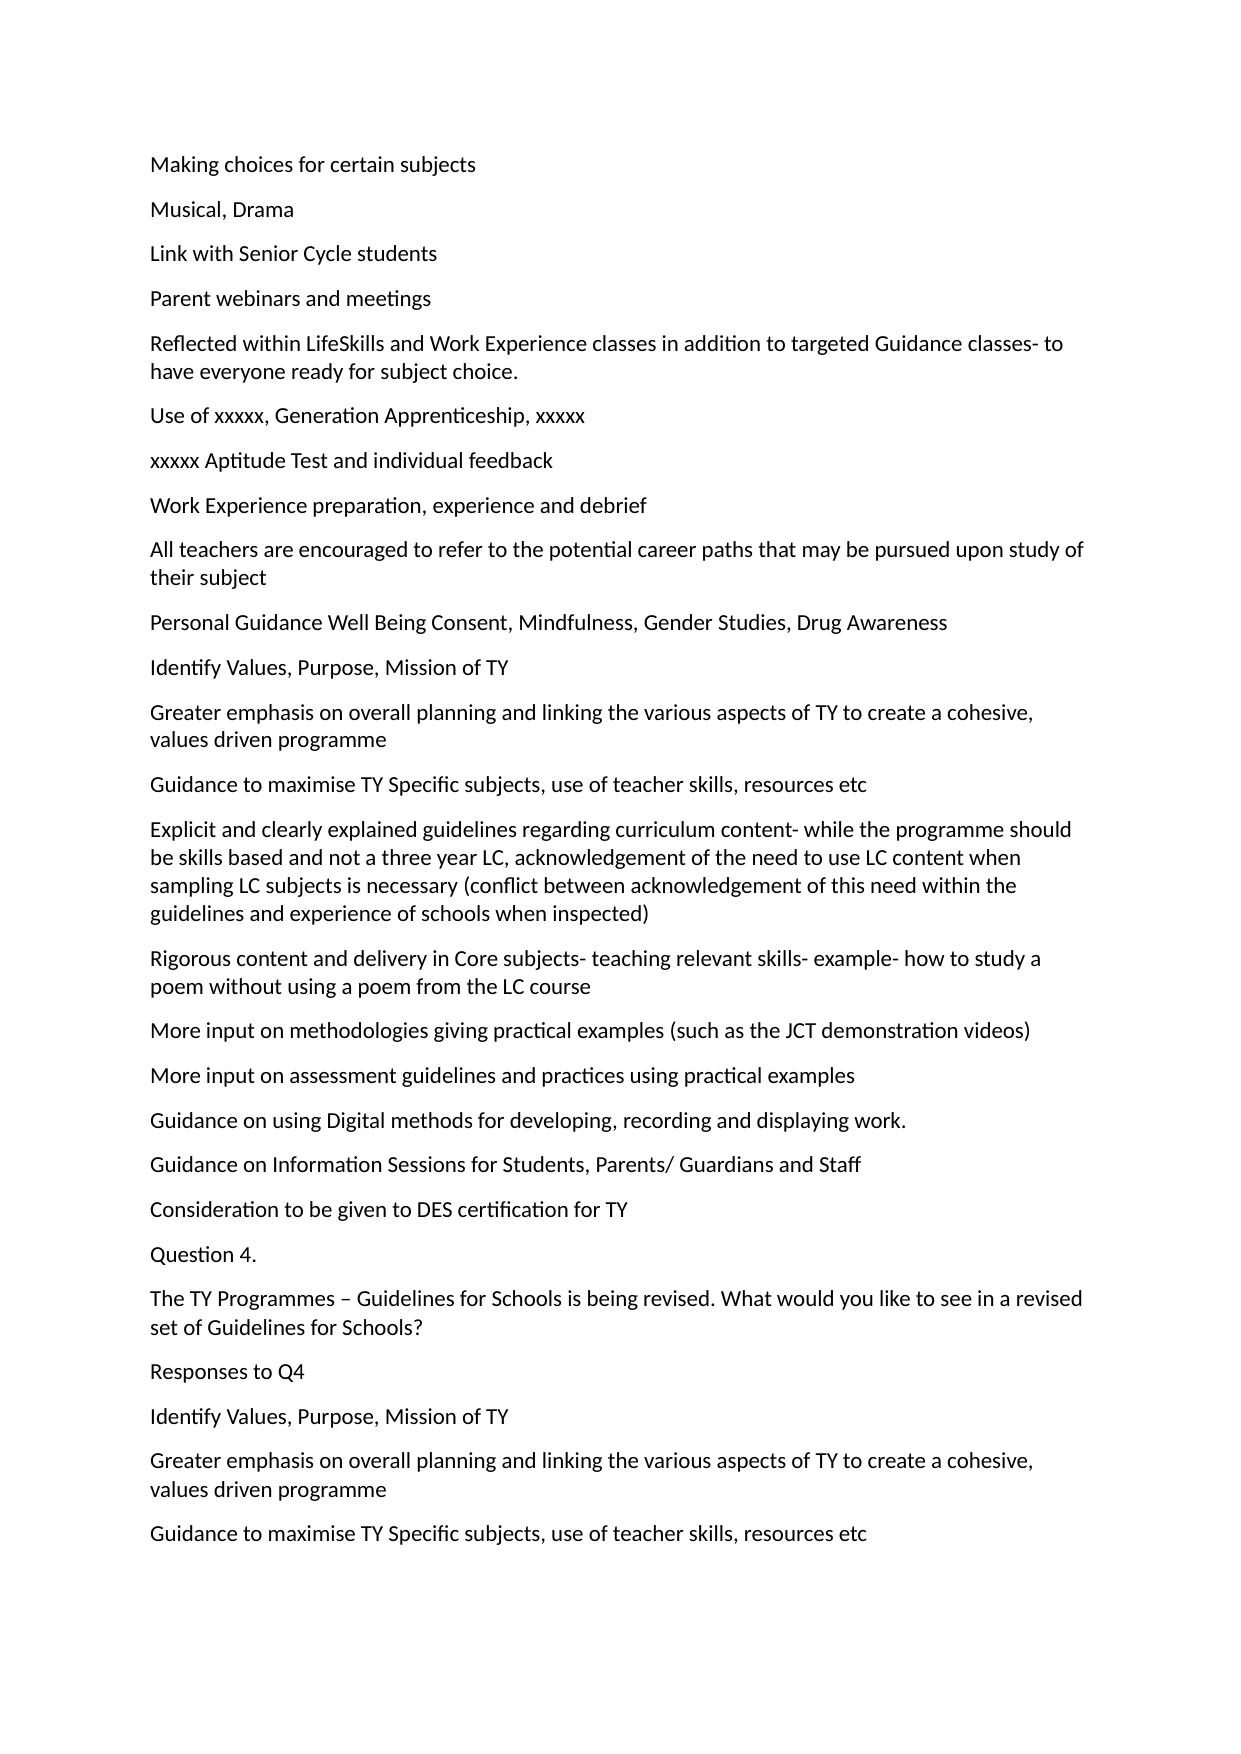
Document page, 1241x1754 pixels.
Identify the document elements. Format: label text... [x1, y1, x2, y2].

text Work Experience preparation, experience and debrief [150, 491, 1090, 519]
text Personal Guidance Well Being Consent, Mindfulness, Gender Studies, Drug Awareness [150, 608, 1090, 636]
text The TY Programmes – Guidelines for Schools is being revised. What would you like to see in a revised set of Guidelines for Schools? [150, 1284, 1090, 1341]
text All teachers are encouraged to refer to the potential career paths that may be pursued upon study of their subject [150, 536, 1090, 592]
text More input on assessment guidelines and practices using practical examples [150, 1061, 1090, 1089]
text Consideration to be given to DES certification for TY [150, 1195, 1090, 1223]
text Identify Values, Purpose, Mission of TY [150, 653, 1090, 681]
text Explicit and clearly explained guidelines regarding curriculum content- while the programme should be skills based and not a three year LC, acknowledgement of the need to use LC content when sampling LC subjects is necessary (conflict between acknowledgement of this need within the guidelines and experience of schools when inspected) [150, 815, 1090, 927]
text Rigorous content and delivery in Core subjects- teaching relevant skills- example- how to study a poem without using a poem from the LC course [150, 944, 1090, 1000]
text Guidance on Information Sessions for Students, Parents/ Guardians and Staff [150, 1151, 1090, 1178]
text Use of xxxxx, Generation Apprenticeship, xxxxx [150, 401, 1090, 429]
text Parent webinars and meetings [150, 284, 1090, 312]
text Guidance to maximise TY Specific subjects, use of teacher skills, resources etc [150, 1519, 1090, 1547]
text Guidance on using Digital methods for developing, recording and displaying work. [150, 1106, 1090, 1134]
text Guidance to maximise TY Specific subjects, use of teacher skills, resources etc [150, 770, 1090, 798]
text Greater emphasis on overall planning and linking the various aspects of TY to create a cohesive, values driven programme [150, 1447, 1090, 1503]
text Greater emphasis on overall planning and linking the various aspects of TY to create a cohesive, values driven programme [150, 698, 1090, 754]
text xxxxx Aptitude Test and individual feedback [150, 446, 1090, 474]
text Musical, Drama [150, 195, 1090, 223]
text More input on methodologies giving practical examples (such as the JCT demonstration videos) [150, 1016, 1090, 1044]
text Making choices for certain subjects [150, 150, 1090, 178]
text Link with Senior Cycle students [150, 239, 1090, 267]
text Question 4. [150, 1240, 1090, 1268]
text Identify Values, Purpose, Mission of TY [150, 1402, 1090, 1430]
text Reflected within LifeSkills and Work Experience classes in addition to targeted Guidance classes- to have everyone ready for subject choice. [150, 329, 1090, 385]
text Responses to Q4 [150, 1357, 1090, 1385]
